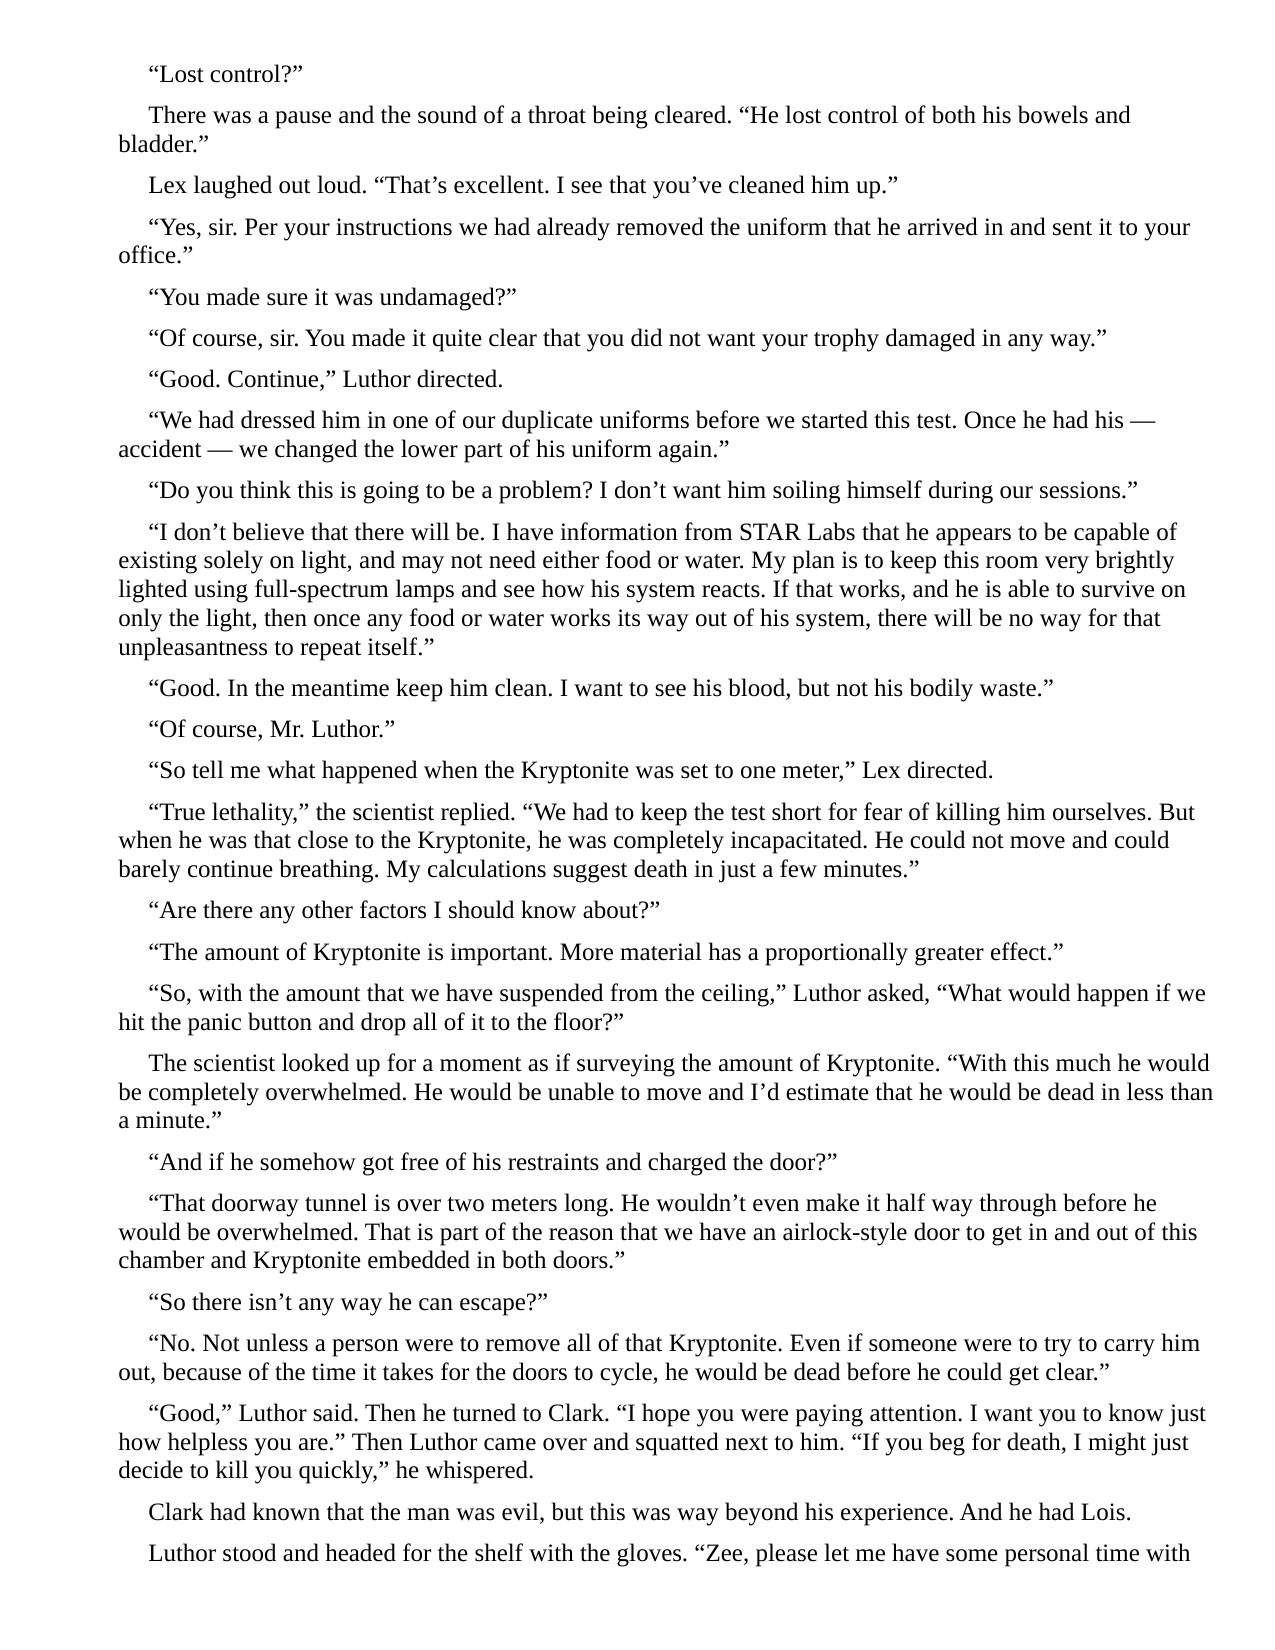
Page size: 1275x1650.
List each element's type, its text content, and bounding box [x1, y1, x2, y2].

text “Are there any other factors I should know about?” [118, 895, 1216, 924]
text “We had dressed him in one of our duplicate uniforms before we started this test. Once he had his — accident — we changed the lower part of his uniform again.” [118, 405, 1216, 463]
text “That doorway tunnel is over two meters long. He wouldn’t even make it half way through before he would be overwhelmed. That is part of the reason that we have an airlock-style door to get in and out of this chamber and Kryptonite embedded in both doors.” [118, 1188, 1216, 1274]
text “So, with the amount that we have suspended from the ceiling,” Luthor asked, “What would happen if we hit the panic button and drop all of it to the floor?” [118, 978, 1216, 1035]
text “Yes, sir. Per your instructions we had already removed the uniform that he arrived in and sent it to your office.” [118, 212, 1216, 269]
text “Good. In the meantime keep him clean. I want to see his blood, but not his bodily waste.” [118, 673, 1216, 702]
text “Lost control?” [118, 59, 1216, 88]
text “So there isn’t any way he can escape?” [118, 1287, 1216, 1315]
text “I don’t believe that there will be. I have information from STAR Labs that he appears to be capable of existing solely on light, and may not need either food or water. My plan is to keep this room very brightly lighted using full-spectrum lamps and see how his system reacts. If that works, and he is able to survive on only the light, then once any food or water works its way out of his system, there will be no way for that unpleasantness to repeat itself.” [118, 517, 1216, 660]
text “Good,” Luthor said. Then he turned to Clark. “I hope you were paying attention. I want you to know just how helpless you are.” Then Luthor came over and squatted next to him. “If you beg for death, I might just decide to kill you quickly,” he whispered. [118, 1398, 1216, 1484]
text Lex laughed out loud. “That’s excellent. I see that you’ve cleaned him up.” [118, 170, 1216, 199]
text “True lethality,” the scientist replied. “We had to keep the test short for fear of killing him ourselves. But when he was that close to the Kryptonite, he was completely incapacitated. He could not move and could barely continue breathing. My calculations suggest death in just a few minutes.” [118, 797, 1216, 883]
text “And if he somehow got free of his restraints and charged the door?” [118, 1147, 1216, 1175]
text Clark had known that the man was evil, but this was way beyond his experience. And he had Lois. [118, 1497, 1216, 1525]
text There was a pause and the sound of a throat being cleared. “He lost control of both his bowels and bladder.” [118, 100, 1216, 158]
text “Do you think this is going to be a problem? I don’t want him soiling himself during our sessions.” [118, 475, 1216, 504]
text “Of course, Mr. Luthor.” [118, 714, 1216, 743]
text Luthor stood and headed for the shelf with the gloves. “Zee, please let me have some personal time with [118, 1538, 1216, 1567]
text “Of course, sir. You made it quite clear that you did not want your trophy damaged in any way.” [118, 323, 1216, 352]
text “Good. Continue,” Luthor directed. [118, 364, 1216, 393]
text “You made sure it was undamaged?” [118, 282, 1216, 310]
text The scientist looked up for a moment as if surveying the amount of Kryptonite. “With this much he would be completely overwhelmed. He would be unable to move and I’d estimate that he would be dead in less than a minute.” [118, 1048, 1216, 1134]
text “So tell me what happened when the Kryptonite was set to one meter,” Lex directed. [118, 755, 1216, 784]
text “The amount of Kryptonite is important. More material has a proportionally greater effect.” [118, 937, 1216, 965]
text “No. Not unless a person were to remove all of that Kryptonite. Even if someone were to try to carry him out, because of the time it takes for the doors to cycle, he would be dead before he could get clear.” [118, 1328, 1216, 1385]
